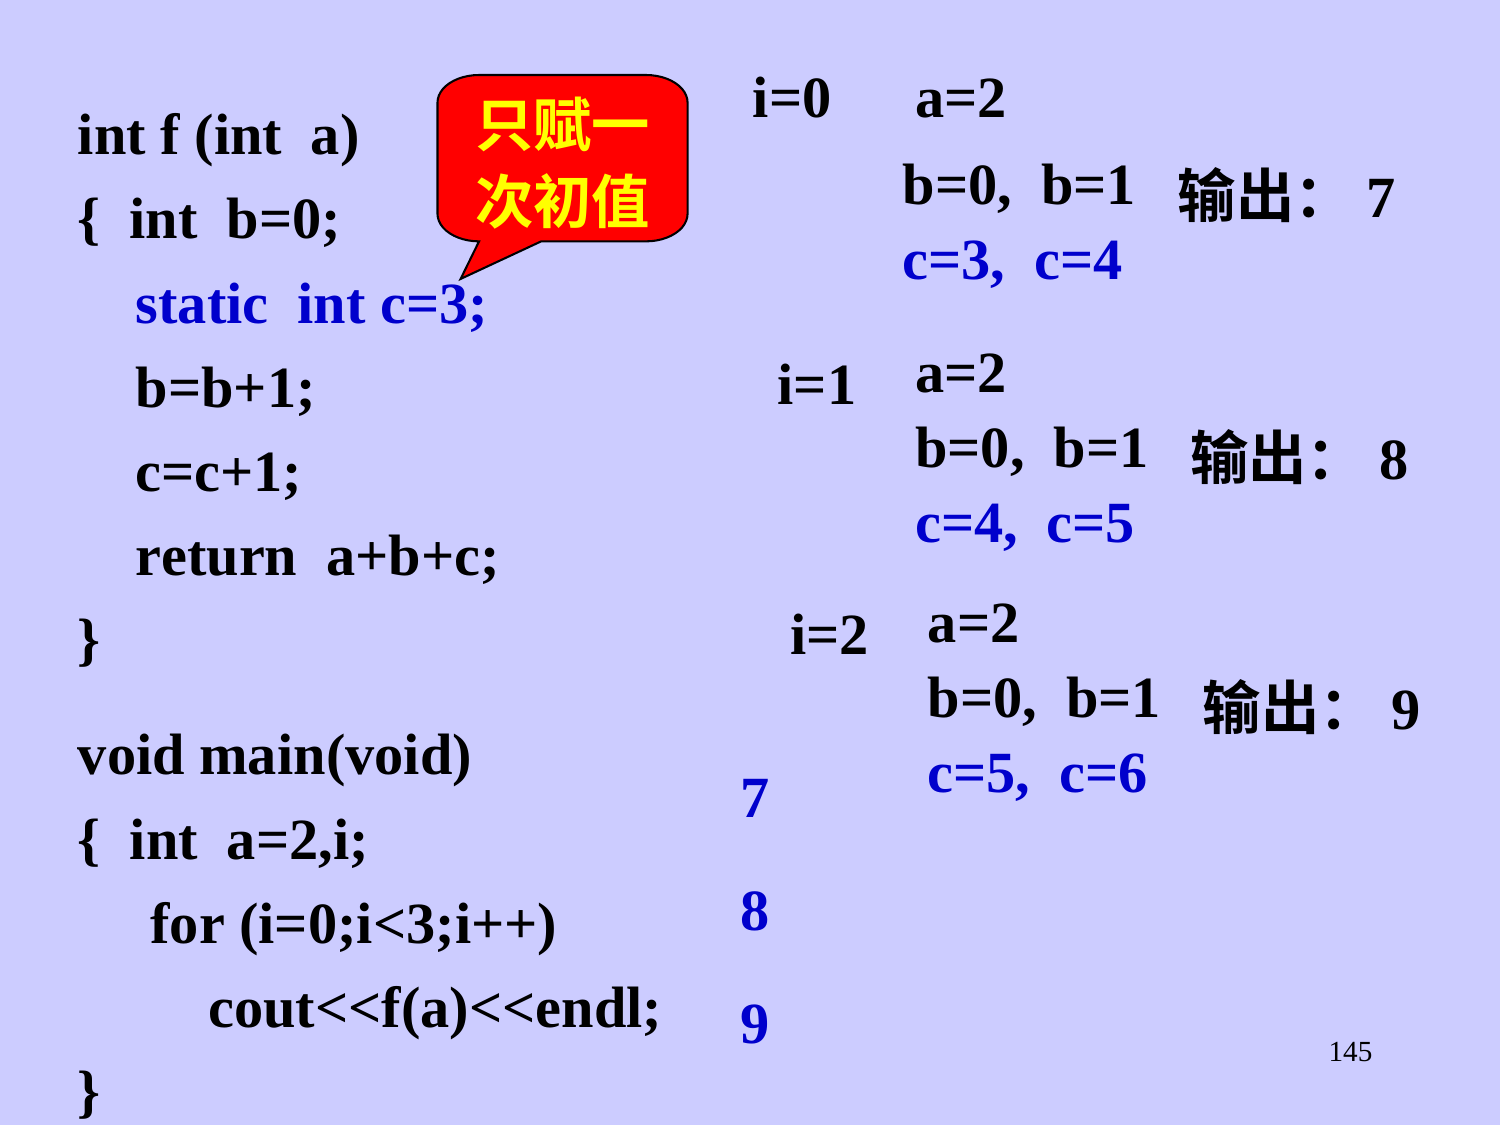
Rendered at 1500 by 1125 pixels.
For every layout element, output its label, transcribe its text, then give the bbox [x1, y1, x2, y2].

text_box 输出：7 [1175, 149, 1451, 231]
text_box 7 8 9 [737, 750, 867, 1058]
text_box c=3, c=4 [899, 212, 1176, 294]
text_box c=4, c=5 [912, 474, 1188, 556]
text_box [1074, 1025, 1388, 1101]
text_box i=0 [749, 50, 912, 131]
text_box a=2 [912, 50, 1188, 131]
text_box i=2 [787, 587, 924, 669]
text_box b=0, b=1 [912, 399, 1188, 474]
text_box 输出：8 [1187, 412, 1463, 494]
text_box 输出：9 [1199, 662, 1476, 744]
text_box c=5, c=6 [924, 725, 1201, 806]
text_box b=0, b=1 [899, 137, 1176, 212]
text_box int f (int a) { int b=0; static int c=3; b=b+1; c=c+1; return a+b+c; } [74, 87, 576, 674]
text_box a=2 [924, 575, 1201, 650]
text_box i=1 [774, 337, 912, 419]
text_box 只赋一次初值 [437, 75, 688, 279]
text_box a=2 [912, 324, 1188, 399]
text_box void main(void) { int a=2,i; for (i=0;i<3;i++) cout<<f(a)<<endl; } [75, 707, 676, 1125]
text_box b=0, b=1 [924, 650, 1201, 725]
